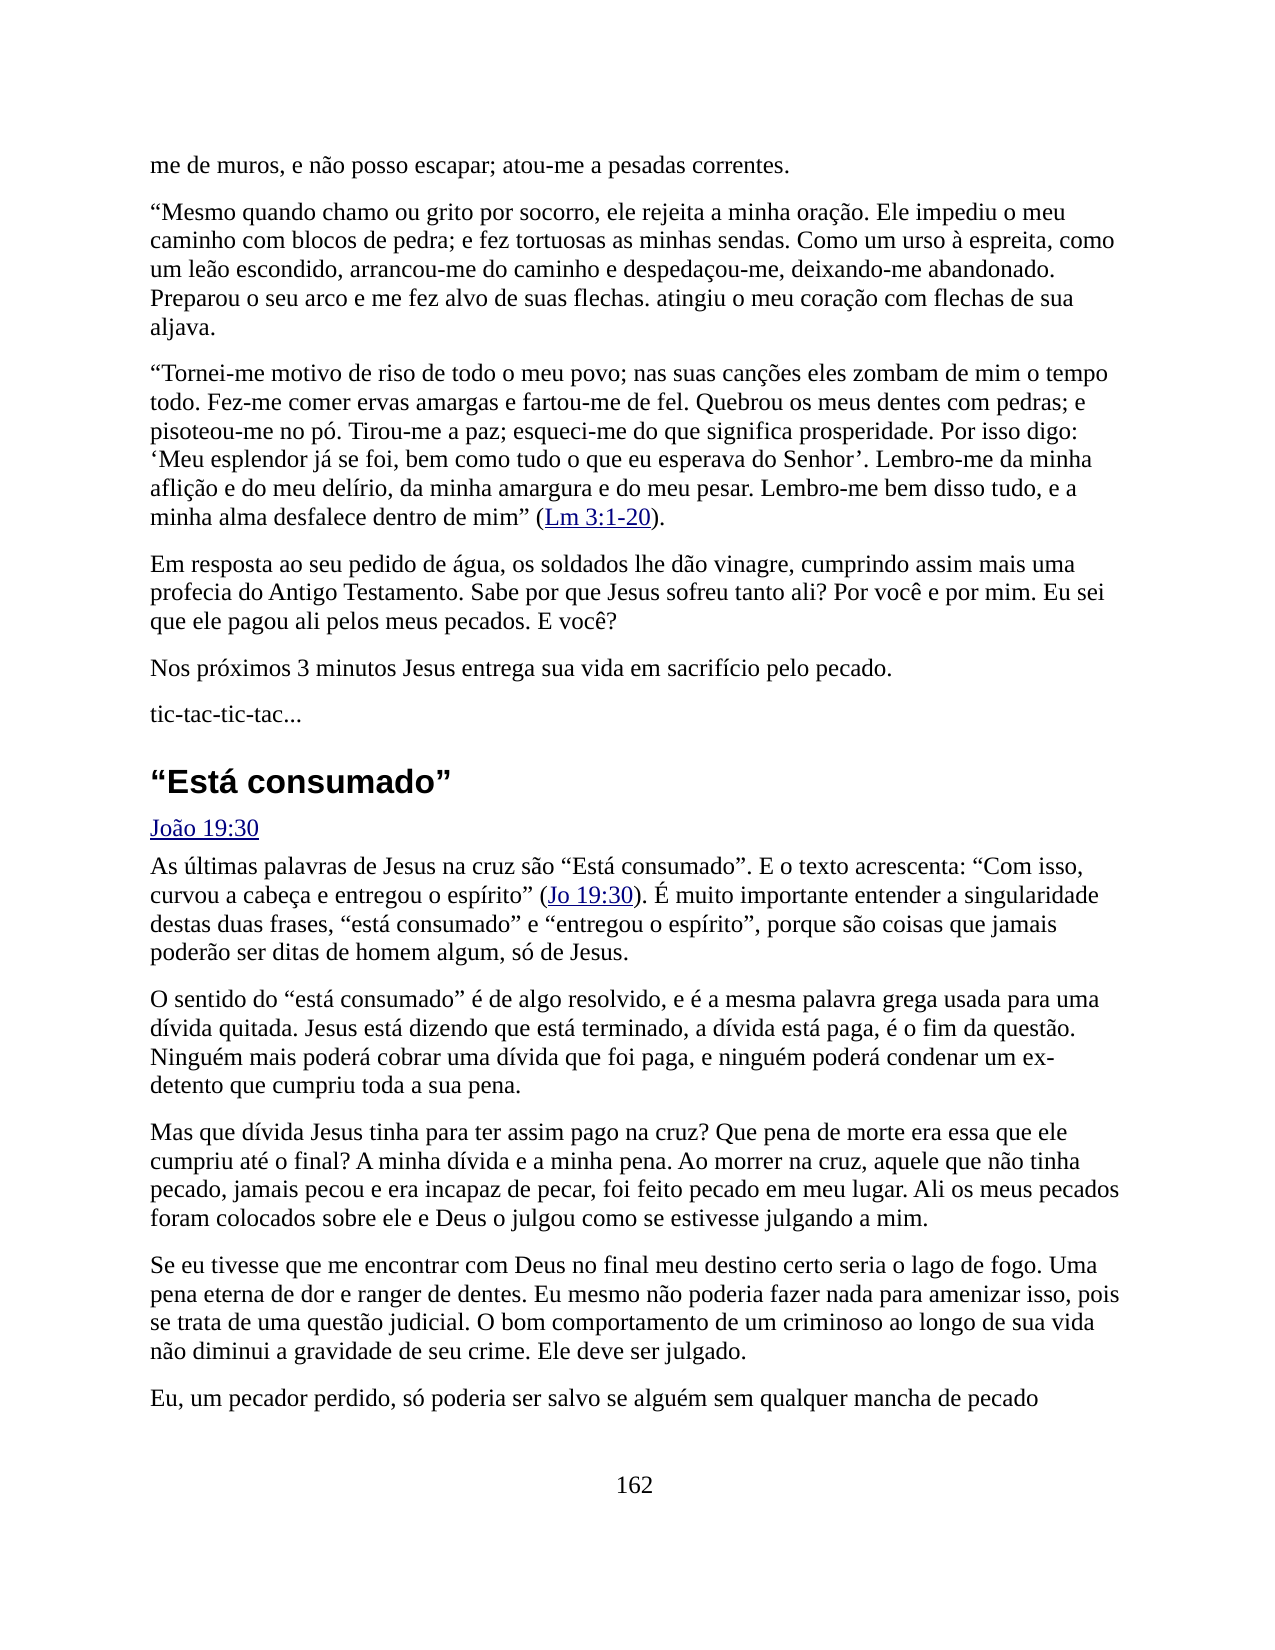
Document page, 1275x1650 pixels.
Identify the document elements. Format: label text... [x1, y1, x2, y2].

text Eu, um pecador perdido, só poderia ser salvo se alguém sem qualquer mancha de pecado [150, 1383, 1125, 1412]
text O sentido do “está consumado” é de algo resolvido, e é a mesma palavra grega usada para uma dívida quitada. Jesus está dizendo que está terminado, a dívida está paga, é o fim da questão. Ninguém mais poderá cobrar uma dívida que foi paga, e ninguém poderá condenar um ex-detento que cumpriu toda a sua pena. [150, 984, 1125, 1099]
text me de muros, e não posso escapar; atou-me a pesadas correntes. [150, 150, 1125, 179]
text Em resposta ao seu pedido de água, os soldados lhe dão vinagre, cumprindo assim mais uma profecia do Antigo Testamento. Sabe por que Jesus sofreu tanto ali? Por você e por mim. Eu sei que ele pagou ali pelos meus pecados. E você? [150, 549, 1125, 635]
subtitle “Está consumado” [150, 762, 1125, 801]
text “Mesmo quando chamo ou grito por socorro, ele rejeita a minha oração. Ele impediu o meu caminho com blocos de pedra; e fez tortuosas as minhas sendas. Como um urso à espreita, como um leão escondido, arrancou-me do caminho e despedaçou-me, deixando-me abandonado. Preparou o seu arco e me fez alvo de suas flechas. atingiu o meu coração com flechas de sua aljava. [150, 197, 1125, 340]
text Se eu tivesse que me encontrar com Deus no final meu destino certo seria o lago de fogo. Uma pena eterna de dor e ranger de dentes. Eu mesmo não poderia fazer nada para amenizar isso, pois se trata de uma questão judicial. O bom comportamento de um criminoso ao longo de sua vida não diminui a gravidade de seu crime. Ele deve ser julgado. [150, 1250, 1125, 1365]
text As últimas palavras de Jesus na cruz são “Está consumado”. E o texto acrescenta: “Com isso, curvou a cabeça e entregou o espírito” (Jo 19:30). É muito importante entender a singularidade destas duas frases, “está consumado” e “entregou o espírito”, porque são coisas que jamais poderão ser ditas de homem algum, só de Jesus. [150, 851, 1125, 966]
text tic-tac-tic-tac... [150, 699, 1125, 728]
text Mas que dívida Jesus tinha para ter assim pago na cruz? Que pena de morte era essa que ele cumpriu até o final? A minha dívida e a minha pena. Ao morrer na cruz, aquele que não tinha pecado, jamais pecou e era incapaz de pecar, foi feito pecado em meu lugar. Ali os meus pecados foram colocados sobre ele e Deus o julgou como se estivesse julgando a mim. [150, 1117, 1125, 1232]
text Nos próximos 3 minutos Jesus entrega sua vida em sacrifício pelo pecado. [150, 653, 1125, 682]
text João 19:30 [150, 813, 1125, 842]
text “Tornei-me motivo de riso de todo o meu povo; nas suas canções eles zombam de mim o tempo todo. Fez-me comer ervas amargas e fartou-me de fel. Quebrou os meus dentes com pedras; e pisoteou-me no pó. Tirou-me a paz; esqueci-me do que significa prosperidade. Por isso digo: ‘Meu esplendor já se foi, bem como tudo o que eu esperava do Senhor’. Lembro-me da minha aflição e do meu delírio, da minha amargura e do meu pesar. Lembro-me bem disso tudo, e a minha alma desfalece dentro de mim” (Lm 3:1-20). [150, 358, 1125, 531]
